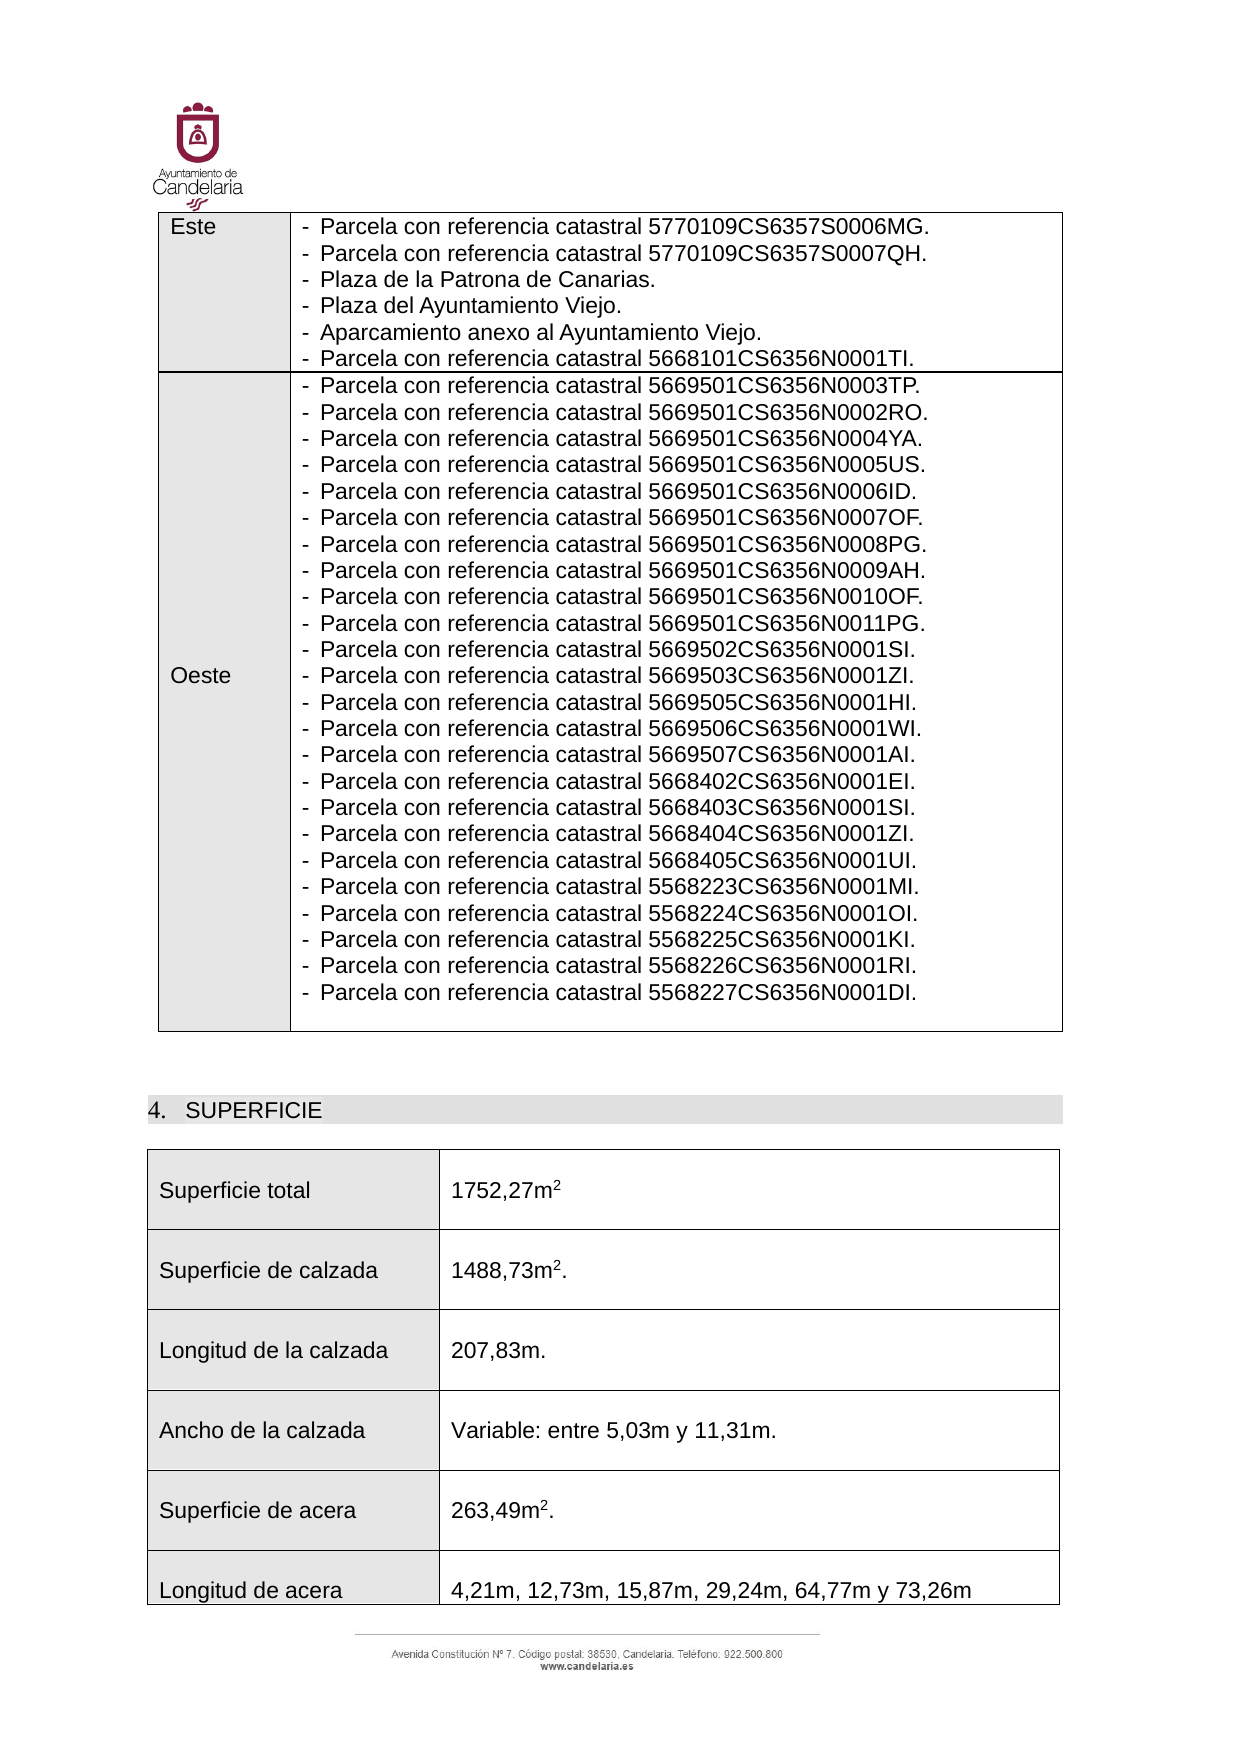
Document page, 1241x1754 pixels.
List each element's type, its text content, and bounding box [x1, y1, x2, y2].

table_cell Este [159, 213, 290, 371]
table_cell 4,21m, 12,73m, 15,87m, 29,24m, 64,77m y 73,26m [440, 1551, 1059, 1603]
table_cell Parcela con referencia catastral 5770109CS6357S0006MG. Parcela con referencia catastral 5770109CS6357S0007QH. Plaza de la Patrona de Canarias. Plaza del Ayuntamiento Viejo. Aparcamiento anexo al Ayuntamiento Viejo. Parcela con referencia catastral 5668101CS6356N0001TI. [291, 213, 1062, 371]
table_cell Longitud de la calzada [148, 1310, 439, 1389]
table_cell 207,83m. [440, 1310, 1059, 1389]
list SUPERFICIE [148, 1095, 1063, 1124]
table_cell Ancho de la calzada [148, 1391, 439, 1469]
table_cell 263,49m2. [440, 1471, 1059, 1550]
table_header Superficie total [148, 1150, 439, 1229]
table_cell Parcela con referencia catastral 5669501CS6356N0003TP. Parcela con referencia catastral 5669501CS6356N0002RO. Parcela con referencia catastral 5669501CS6356N0004YA. Parcela con referencia catastral 5669501CS6356N0005US. Parcela con referencia catastral 5669501CS6356N0006ID. Parcela con referencia catastral 5669501CS6356N0007OF. Parcela con referencia catastral 5669501CS6356N0008PG. Parcela con referencia catastral 5669501CS6356N0009AH. Parcela con referencia catastral 5669501CS6356N0010OF. Parcela con referencia catastral 5669501CS6356N0011PG. Parcela con referencia catastral 5669502CS6356N0001SI. Parcela con referencia catastral 5669503CS6356N0001ZI. Parcela con referencia catastral 5669505CS6356N0001HI. Parcela con referencia catastral 5669506CS6356N0001WI. Parcela con referencia catastral 5669507CS6356N0001AI. Parcela con referencia catastral 5668402CS6356N0001EI. Parcela con referencia catastral 5668403CS6356N0001SI. Parcela con referencia catastral 5668404CS6356N0001ZI. Parcela con referencia catastral 5668405CS6356N0001UI. Parcela con referencia catastral 5568223CS6356N0001MI. Parcela con referencia catastral 5568224CS6356N0001OI. Parcela con referencia catastral 5568225CS6356N0001KI. Parcela con referencia catastral 5568226CS6356N0001RI. Parcela con referencia catastral 5568227CS6356N0001DI. [291, 373, 1062, 1031]
table_cell Superficie de calzada [148, 1230, 439, 1309]
table_cell Longitud de acera [148, 1551, 439, 1603]
table_header 1752,27m2 [440, 1150, 1059, 1229]
table_cell Variable: entre 5,03m y 11,31m. [440, 1391, 1059, 1469]
table_cell 1488,73m2. [440, 1230, 1059, 1309]
table_cell Oeste [159, 373, 290, 1031]
table_cell Superficie de acera [148, 1471, 439, 1550]
